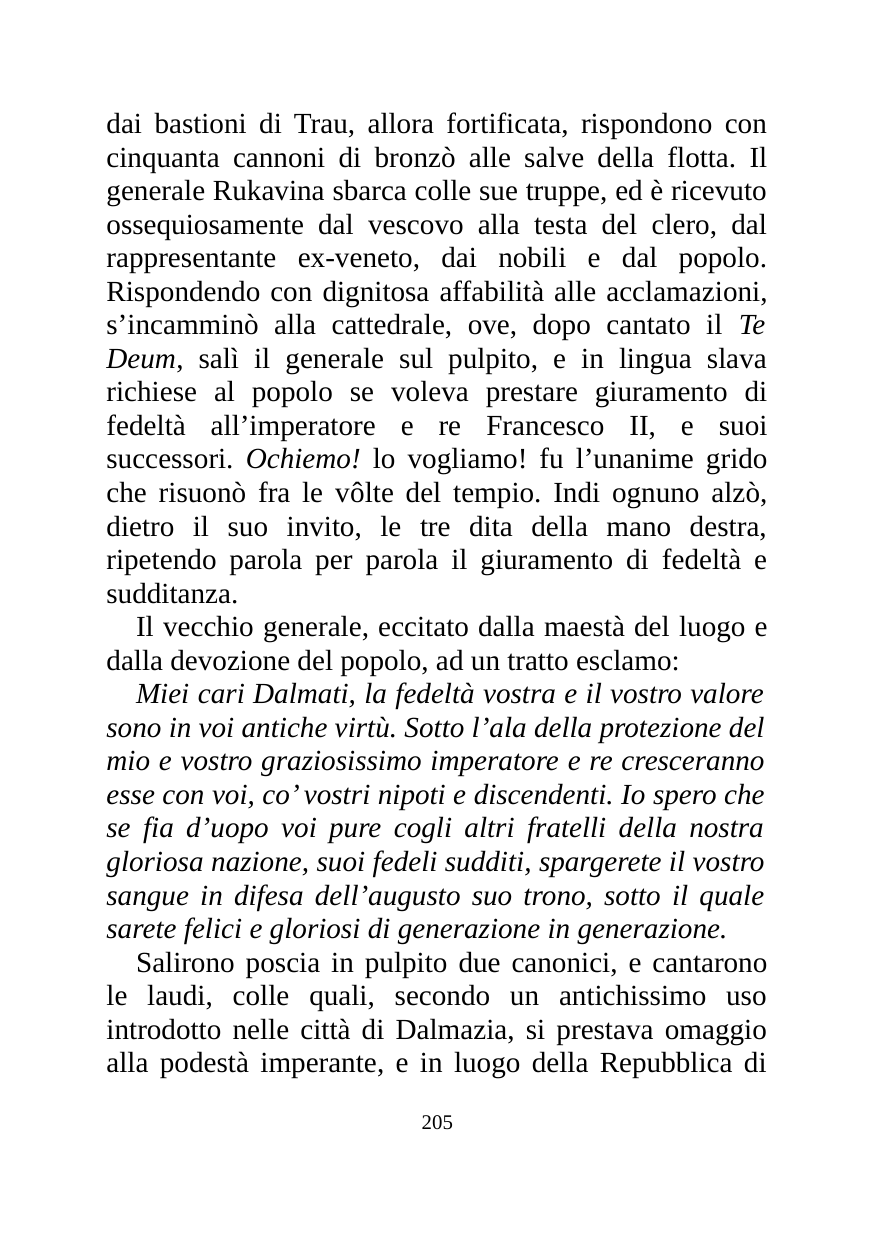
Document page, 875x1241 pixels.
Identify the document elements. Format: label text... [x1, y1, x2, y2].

text Miei cari Dalmati, la fedeltà vostra e il vostro valore sono in voi antiche virtù. Sotto l’ala della protezione del mio e vostro graziosissimo imperatore e re cresceranno esse con voi, co’ vostri nipoti e discendenti. Io spero che se fia d’uopo voi pure cogli altri fratelli della nostra gloriosa nazione, suoi fedeli sudditi, spargerete il vostro sangue in difesa dell’augusto suo trono, sotto il quale sarete felici e gloriosi di generazione in generazione. [106, 676, 768, 945]
text Il vecchio generale, eccitato dalla maestà del luogo e dalla devozione del popolo, ad un tratto esclamo: [106, 609, 768, 676]
text Salirono poscia in pulpito due canonici, e cantarono le laudi, colle quali, secondo un antichissimo uso introdotto nelle città di Dalmazia, si prestava omaggio alla podestà imperante, e in luogo della Repubblica di [106, 945, 768, 1079]
text dai bastioni di Trau, allora fortificata, rispondono con cinquanta cannoni di bronzò alle salve della flotta. Il generale Rukavina sbarca colle sue truppe, ed è ricevuto ossequiosamente dal vescovo alla testa del clero, dal rappresentante ex-veneto, dai nobili e dal popolo. Rispondendo con dignitosa affabilità alle acclamazioni, s’incamminò alla cattedrale, ove, dopo cantato il Te Deum, salì il generale sul pulpito, e in lingua slava richiese al popolo se voleva prestare giuramento di fedeltà all’imperatore e re Francesco II, e suoi successori. Ochiemo! lo vogliamo! fu l’unanime grido che risuonò fra le vôlte del tempio. Indi ognuno alzò, dietro il suo invito, le tre dita della mano destra, ripetendo parola per parola il giuramento di fedeltà e sudditanza. [106, 106, 768, 609]
